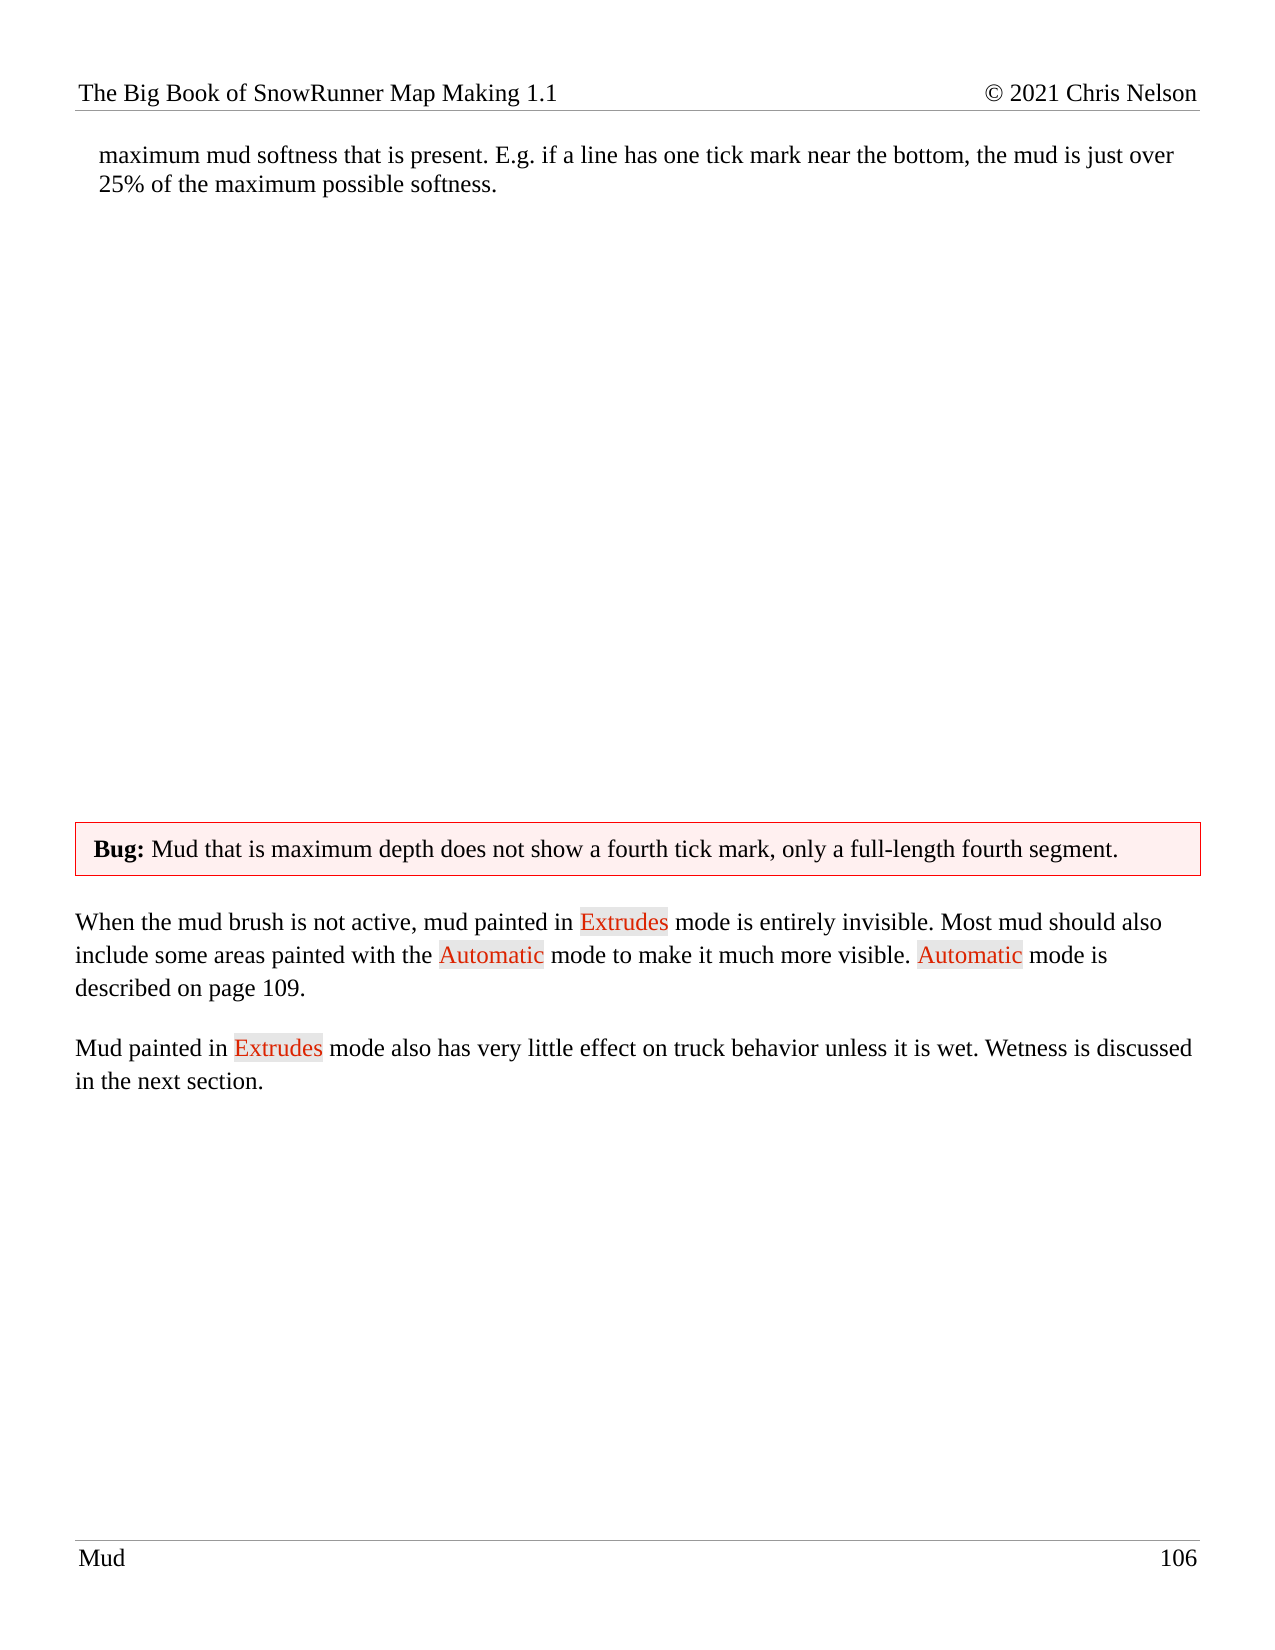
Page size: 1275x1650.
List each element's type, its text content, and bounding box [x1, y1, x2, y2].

text Mud painted in Extrudes mode also has very little effect on truck behavior unless it is wet. Wetness is discussed in the next section. [75, 1033, 1200, 1095]
list Mud that is maximum depth does not show a fourth tick mark, only a full-length fourth segment. [76, 823, 1200, 875]
text When the mud brush is not active, mud painted in Extrudes mode is entirely invisible. Most mud should also include some areas painted with the Automatic mode to make it much more visible. Automatic mode is described on page 109. [75, 907, 1200, 1002]
list maximum mud softness that is present. E.g. if a line has one tick mark near the bottom, the mud is just over 25% of the maximum possible softness. [75, 140, 1200, 197]
